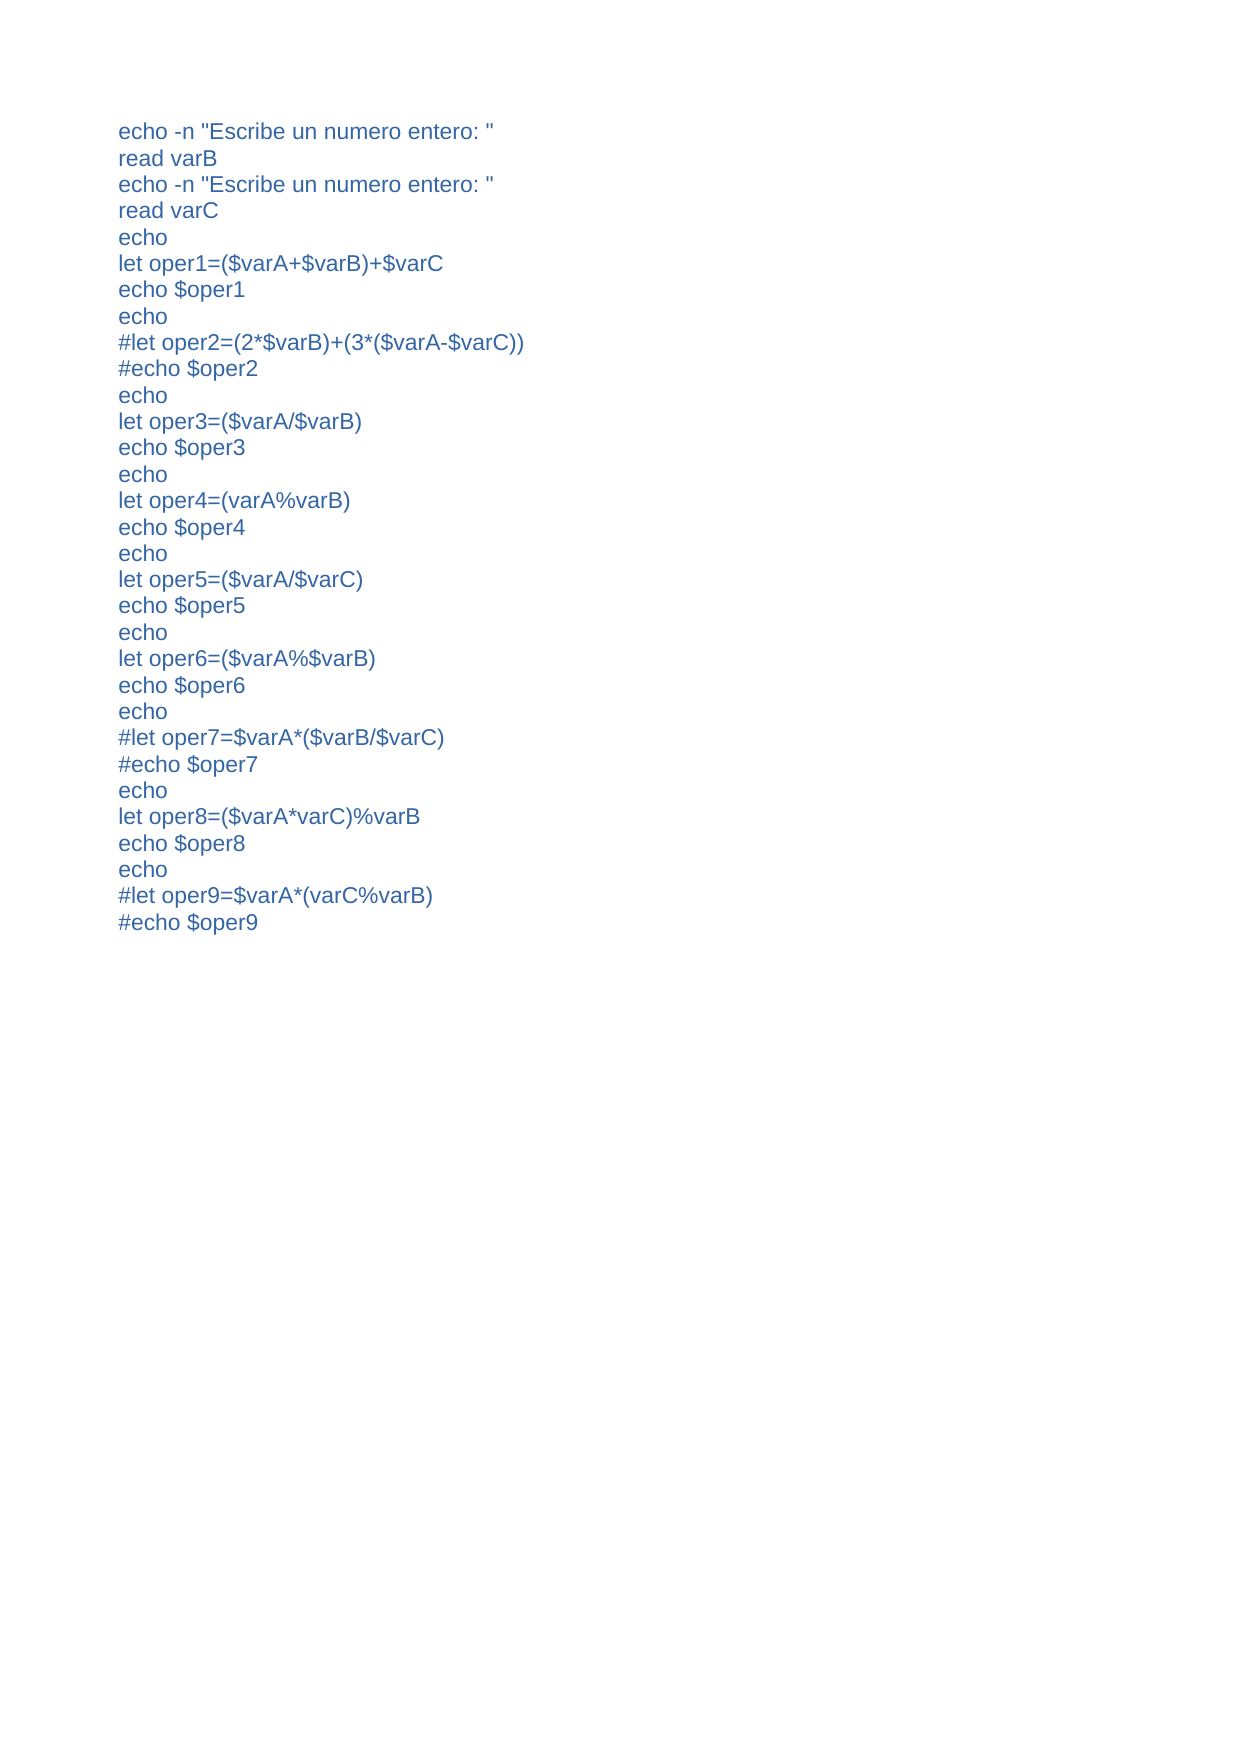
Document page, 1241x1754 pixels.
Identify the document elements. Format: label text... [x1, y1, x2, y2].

text echo [118, 303, 1122, 329]
text #let oper2=(2*$varB)+(3*($varA-$varC)) [118, 329, 1122, 355]
text echo $oper8 [118, 830, 1122, 856]
text echo $oper4 [118, 513, 1122, 540]
text echo [118, 461, 1122, 487]
text echo $oper3 [118, 434, 1122, 461]
text echo [118, 619, 1122, 645]
text let oper4=(varA%varB) [118, 487, 1122, 513]
text echo [118, 777, 1122, 803]
text let oper5=($varA/$varC) [118, 566, 1122, 592]
text echo [118, 223, 1122, 250]
text echo $oper5 [118, 592, 1122, 619]
text echo [118, 856, 1122, 882]
text let oper3=($varA/$varB) [118, 408, 1122, 434]
text #echo $oper2 [118, 355, 1122, 382]
text echo [118, 540, 1122, 566]
text let oper8=($varA*varC)%varB [118, 803, 1122, 830]
text read varC [118, 197, 1122, 223]
text echo $oper1 [118, 276, 1122, 303]
text read varB [118, 144, 1122, 171]
text #echo $oper7 [118, 751, 1122, 777]
text echo [118, 382, 1122, 408]
text let oper6=($varA%$varB) [118, 645, 1122, 672]
text echo -n "Escribe un numero entero: " [118, 118, 1122, 144]
text #let oper7=$varA*($varB/$varC) [118, 724, 1122, 751]
text echo $oper6 [118, 672, 1122, 698]
text echo -n "Escribe un numero entero: " [118, 171, 1122, 197]
text #echo $oper9 [118, 909, 1122, 935]
text #let oper9=$varA*(varC%varB) [118, 882, 1122, 909]
text echo [118, 698, 1122, 724]
text let oper1=($varA+$varB)+$varC [118, 250, 1122, 276]
